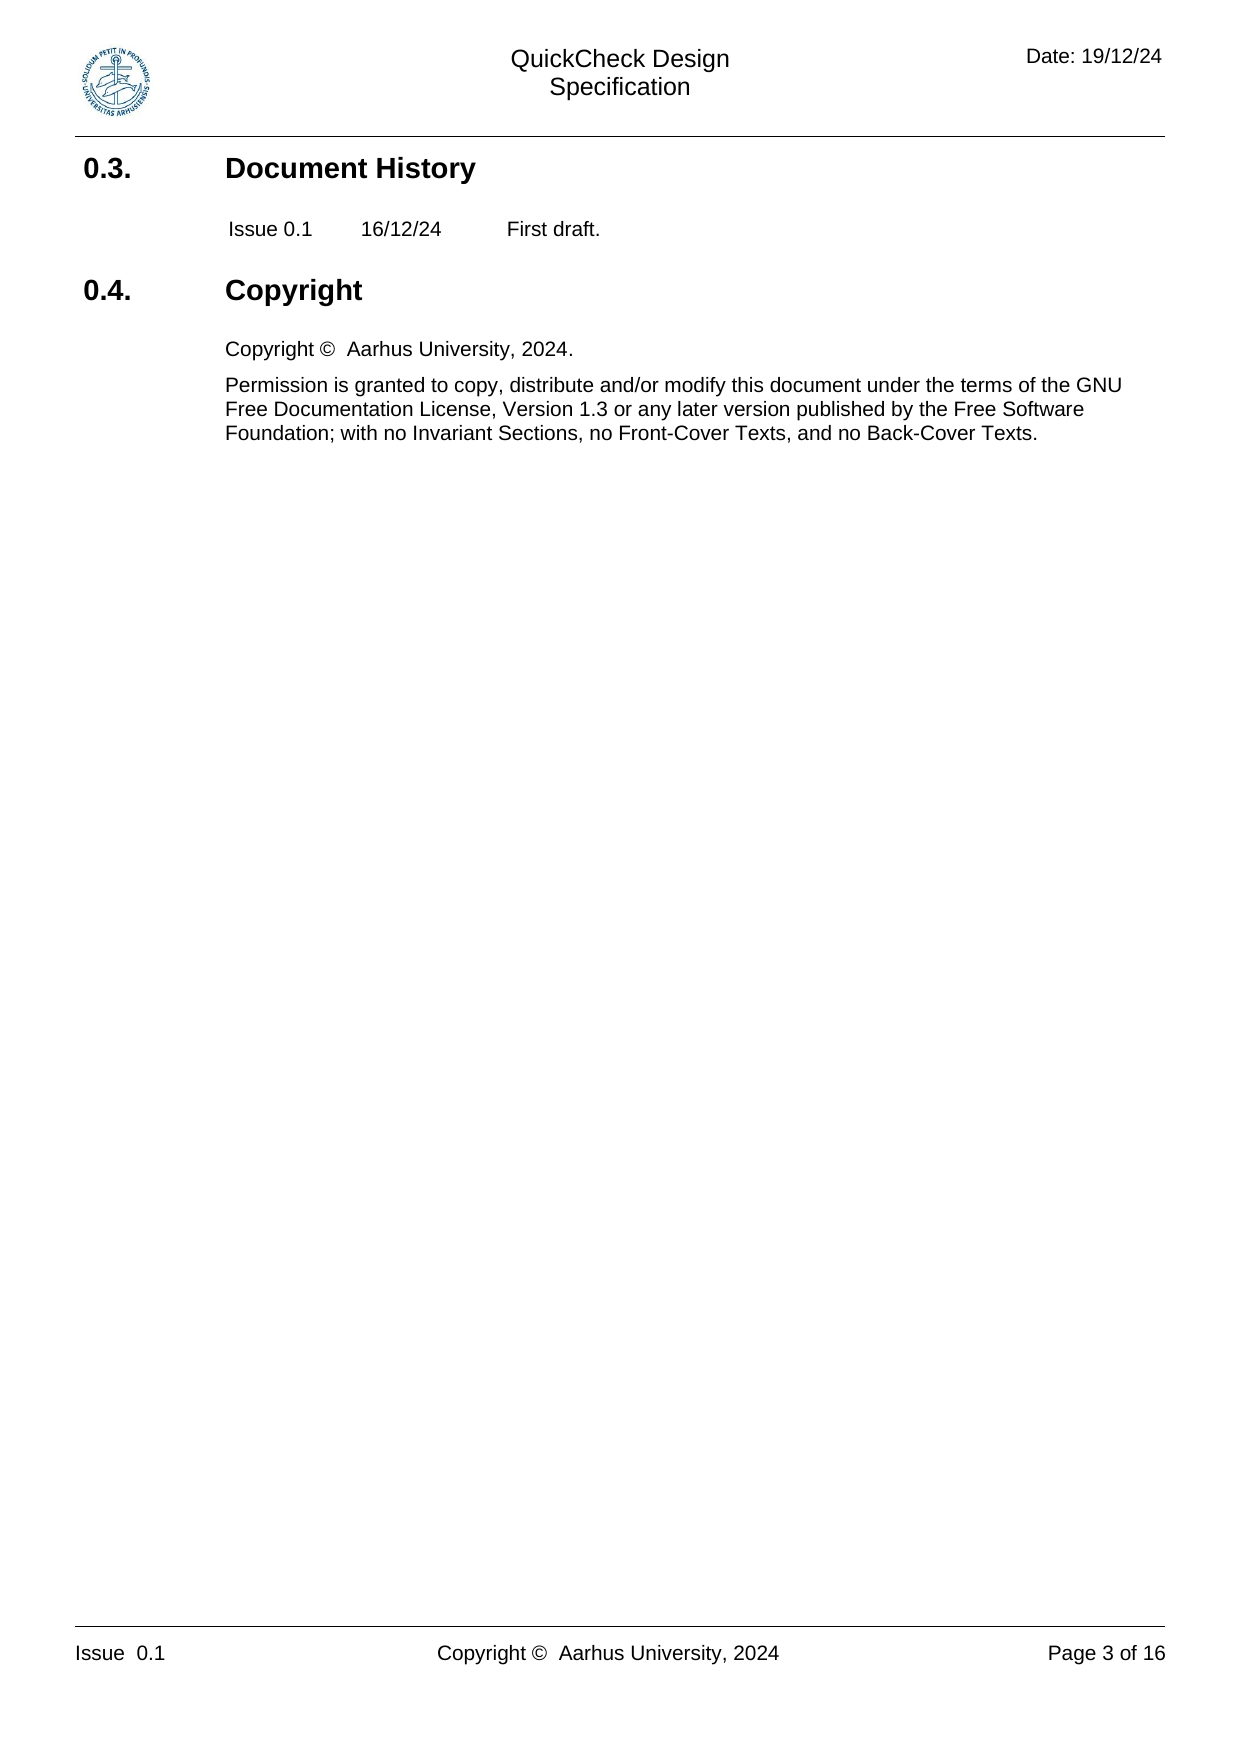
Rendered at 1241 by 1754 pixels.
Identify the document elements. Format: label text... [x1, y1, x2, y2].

subtitle Copyright [75, 274, 1165, 307]
text Copyright © Aarhus University, 2024. [225, 337, 1165, 361]
picture [78, 44, 153, 120]
text Permission is granted to copy, distribute and/or modify this document under the terms of the GNU Free Documentation License, Version 1.3 or any later version published by the Free Software Foundation; with no Invariant Sections, no Front-Cover Texts, and no Back-Cover Texts. [225, 373, 1165, 445]
table_header Issue 0.1 [225, 215, 357, 244]
table_header First draft. [504, 215, 1118, 244]
table_header 16/12/24 [358, 215, 503, 244]
subtitle Document History [75, 152, 1165, 185]
